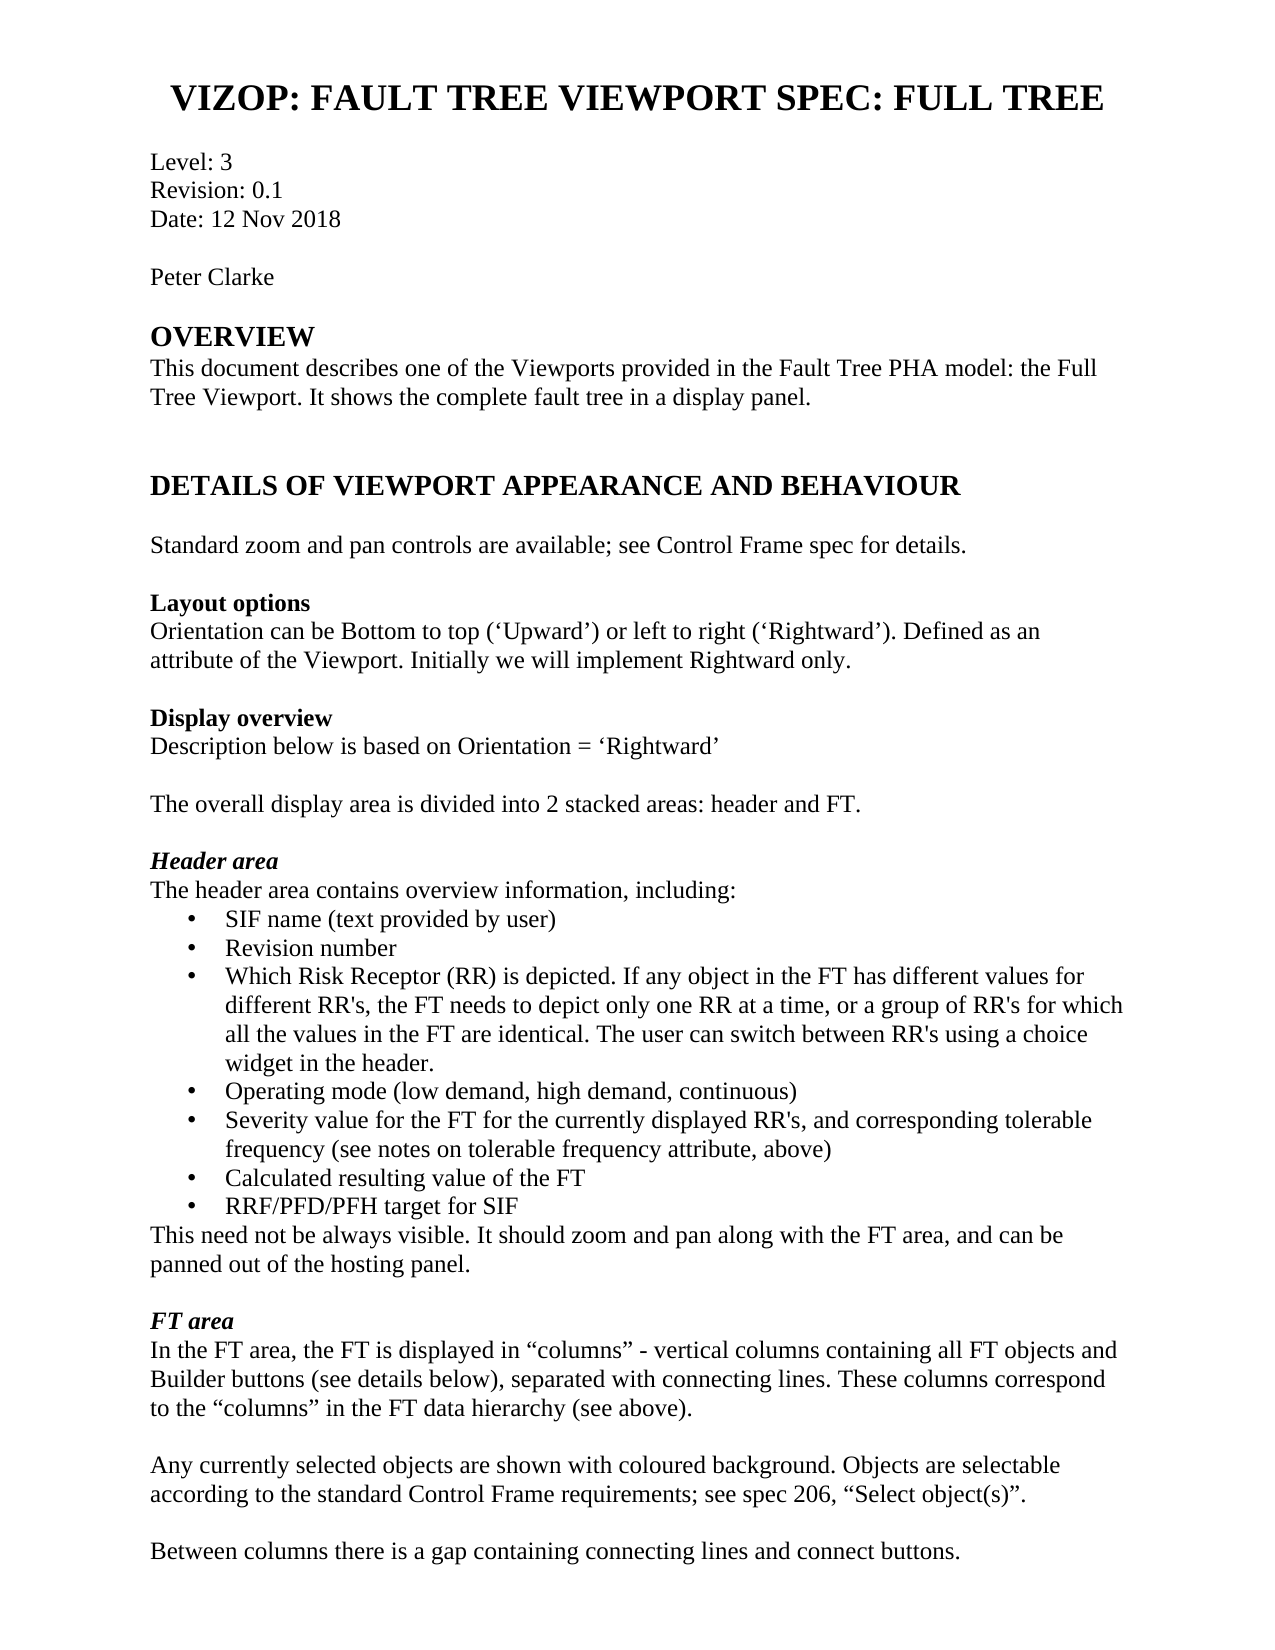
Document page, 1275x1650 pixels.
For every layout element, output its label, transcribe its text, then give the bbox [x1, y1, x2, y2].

list Which Risk Receptor (RR) is depicted. If any object in the FT has different values for different RR's, the FT needs to depict only one RR at a time, or a group of RR's for which all the values in the FT are identical. The user can switch between RR's using a choice widget in the header. [187, 961, 1125, 1076]
text Description below is based on Orientation = ‘Rightward’ [150, 731, 1125, 760]
text Peter Clarke [150, 262, 1125, 291]
text VIZOP: FAULT TREE VIEWPORT SPEC: FULL TREE [150, 75, 1125, 118]
text The header area contains overview information, including: [150, 875, 1125, 904]
text The overall display area is divided into 2 stacked areas: header and FT. [150, 789, 1125, 818]
list SIF name (text provided by user) [187, 904, 1125, 933]
list Operating mode (low demand, high demand, continuous) [187, 1076, 1125, 1105]
text Header area [150, 846, 1125, 875]
text DETAILS OF VIEWPORT APPEARANCE AND BEHAVIOUR [150, 468, 1125, 501]
text Standard zoom and pan controls are available; see Control Frame spec for details. [150, 530, 1125, 559]
text OVERVIEW [150, 319, 1125, 353]
text Orientation can be Bottom to top (‘Upward’) or left to right (‘Rightward’). Defined as an attribute of the Viewport. Initially we will implement Rightward only. [150, 616, 1125, 674]
text Between columns there is a gap containing connecting lines and connect buttons. [150, 1536, 1125, 1565]
text This document describes one of the Viewports provided in the Fault Tree PHA model: the Full Tree Viewport. It shows the complete fault tree in a display panel. [150, 353, 1125, 410]
list Severity value for the FT for the currently displayed RR's, and corresponding tolerable frequency (see notes on tolerable frequency attribute, above) [187, 1105, 1125, 1163]
text Level: 3 [150, 147, 1125, 176]
text Any currently selected objects are shown with coloured background. Objects are selectable according to the standard Control Frame requirements; see spec 206, “Select object(s)”. [150, 1450, 1125, 1508]
text This need not be always visible. It should zoom and pan along with the FT area, and can be panned out of the hosting panel. [150, 1220, 1125, 1278]
text Date: 12 Nov 2018 [150, 204, 1125, 233]
text Display overview [150, 703, 1125, 731]
list RRF/PFD/PFH target for SIF [187, 1191, 1125, 1220]
list Calculated resulting value of the FT [187, 1163, 1125, 1191]
text In the FT area, the FT is displayed in “columns” - vertical columns containing all FT objects and Builder buttons (see details below), separated with connecting lines. These columns correspond to the “columns” in the FT data hierarchy (see above). [150, 1335, 1125, 1421]
text FT area [150, 1306, 1125, 1335]
text Revision: 0.1 [150, 176, 1125, 204]
text Layout options [150, 588, 1125, 616]
list Revision number [187, 933, 1125, 961]
